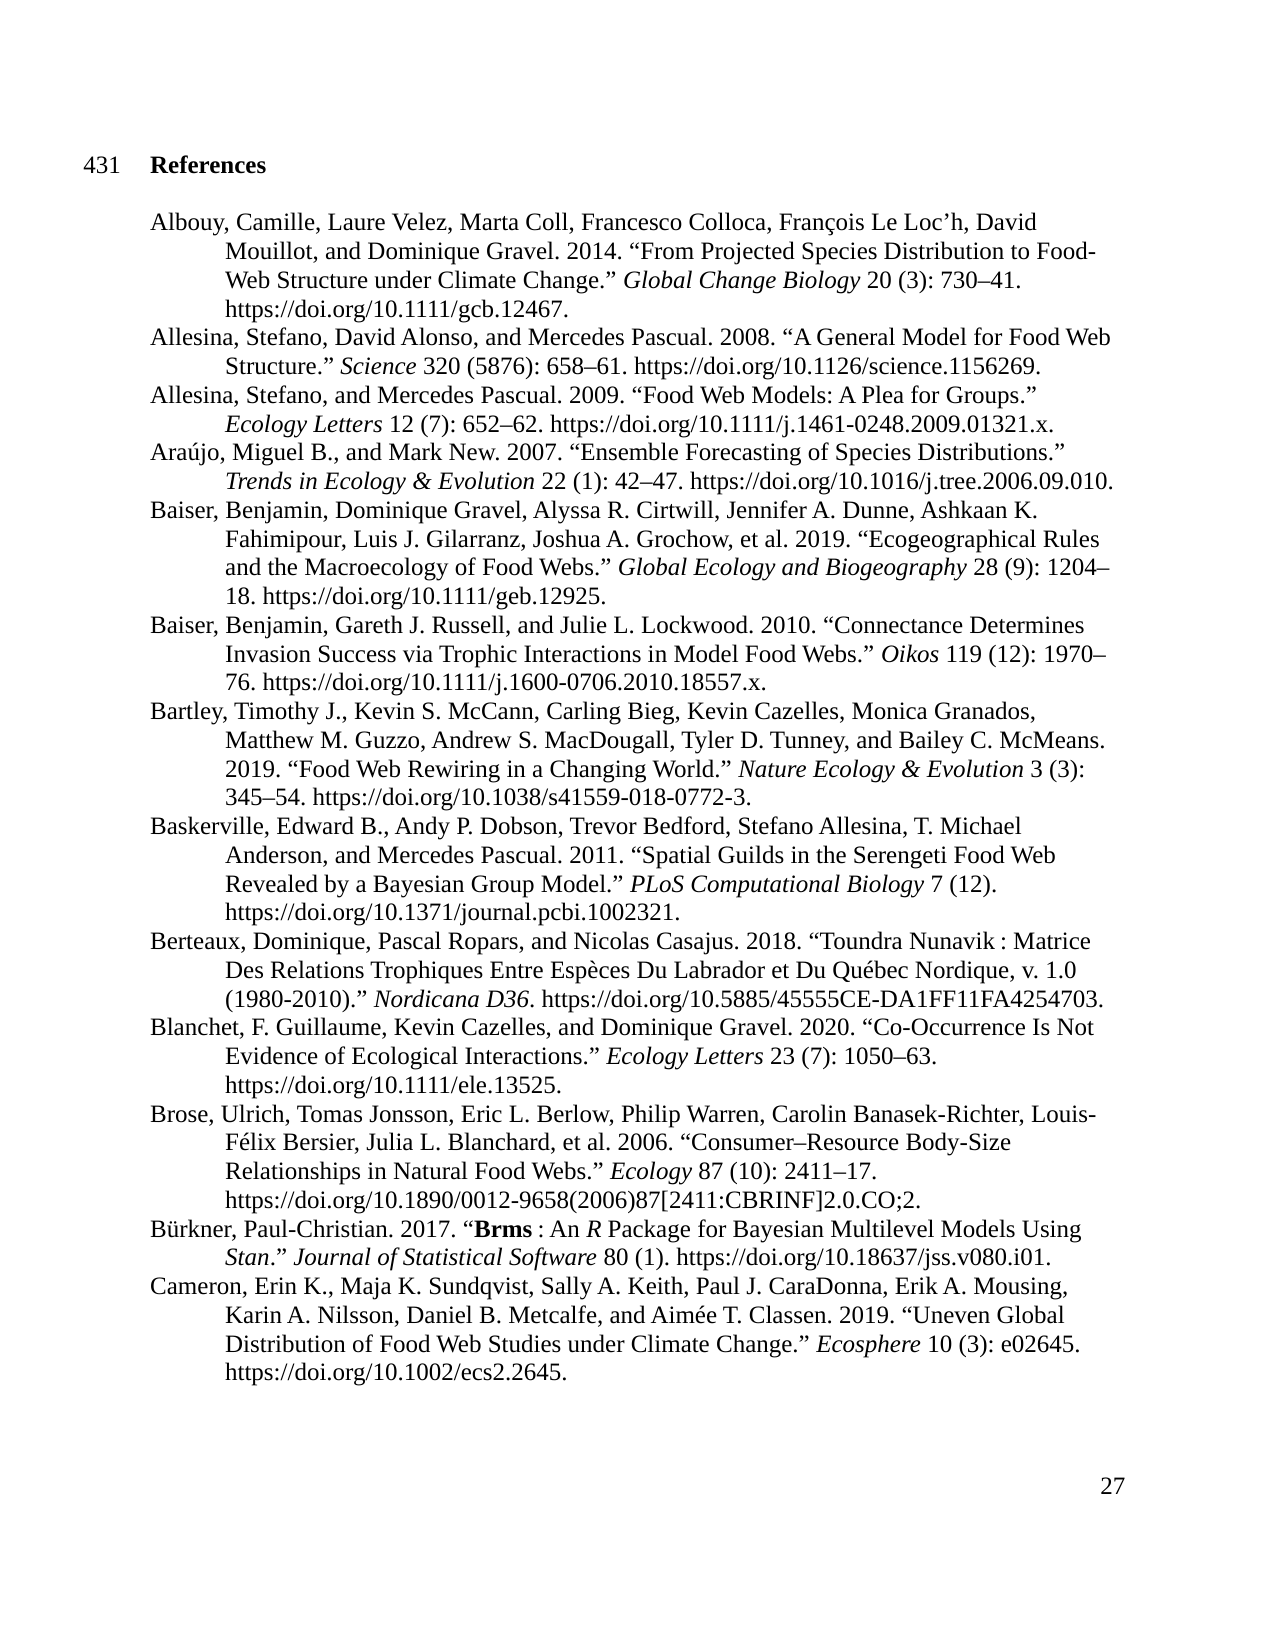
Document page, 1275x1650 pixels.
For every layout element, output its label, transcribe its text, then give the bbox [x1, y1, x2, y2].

text Brose, Ulrich, Tomas Jonsson, Eric L. Berlow, Philip Warren, Carolin Banasek-Richter, Louis-Félix Bersier, Julia L. Blanchard, et al. 2006. “Consumer–Resource Body-Size Relationships in Natural Food Webs.” Ecology 87 (10): 2411–17. https://doi.org/10.1890/0012-9658(2006)87[2411:CBRINF]2.0.CO;2. [150, 1099, 1125, 1214]
text References [150, 150, 1125, 179]
text Baiser, Benjamin, Dominique Gravel, Alyssa R. Cirtwill, Jennifer A. Dunne, Ashkaan K. Fahimipour, Luis J. Gilarranz, Joshua A. Grochow, et al. 2019. “Ecogeographical Rules and the Macroecology of Food Webs.” Global Ecology and Biogeography 28 (9): 1204–18. https://doi.org/10.1111/geb.12925. [150, 495, 1125, 610]
text Cameron, Erin K., Maja K. Sundqvist, Sally A. Keith, Paul J. CaraDonna, Erik A. Mousing, Karin A. Nilsson, Daniel B. Metcalfe, and Aimée T. Classen. 2019. “Uneven Global Distribution of Food Web Studies under Climate Change.” Ecosphere 10 (3): e02645. https://doi.org/10.1002/ecs2.2645. [150, 1271, 1125, 1386]
text Albouy, Camille, Laure Velez, Marta Coll, Francesco Colloca, François Le Loc’h, David Mouillot, and Dominique Gravel. 2014. “From Projected Species Distribution to Food-Web Structure under Climate Change.” Global Change Biology 20 (3): 730–41. https://doi.org/10.1111/gcb.12467. [150, 207, 1125, 322]
text Berteaux, Dominique, Pascal Ropars, and Nicolas Casajus. 2018. “Toundra Nunavik : Matrice Des Relations Trophiques Entre Espèces Du Labrador et Du Québec Nordique, v. 1.0 (1980-2010).” Nordicana D36. https://doi.org/10.5885/45555CE-DA1FF11FA4254703. [150, 926, 1125, 1012]
text Bartley, Timothy J., Kevin S. McCann, Carling Bieg, Kevin Cazelles, Monica Granados, Matthew M. Guzzo, Andrew S. MacDougall, Tyler D. Tunney, and Bailey C. McMeans. 2019. “Food Web Rewiring in a Changing World.” Nature Ecology & Evolution 3 (3): 345–54. https://doi.org/10.1038/s41559-018-0772-3. [150, 696, 1125, 811]
text Allesina, Stefano, and Mercedes Pascual. 2009. “Food Web Models: A Plea for Groups.” Ecology Letters 12 (7): 652–62. https://doi.org/10.1111/j.1461-0248.2009.01321.x. [150, 380, 1125, 437]
text Blanchet, F. Guillaume, Kevin Cazelles, and Dominique Gravel. 2020. “Co-Occurrence Is Not Evidence of Ecological Interactions.” Ecology Letters 23 (7): 1050–63. https://doi.org/10.1111/ele.13525. [150, 1012, 1125, 1099]
text Baskerville, Edward B., Andy P. Dobson, Trevor Bedford, Stefano Allesina, T. Michael Anderson, and Mercedes Pascual. 2011. “Spatial Guilds in the Serengeti Food Web Revealed by a Bayesian Group Model.” PLoS Computational Biology 7 (12). https://doi.org/10.1371/journal.pcbi.1002321. [150, 811, 1125, 926]
text Araújo, Miguel B., and Mark New. 2007. “Ensemble Forecasting of Species Distributions.” Trends in Ecology & Evolution 22 (1): 42–47. https://doi.org/10.1016/j.tree.2006.09.010. [150, 437, 1125, 495]
text Allesina, Stefano, David Alonso, and Mercedes Pascual. 2008. “A General Model for Food Web Structure.” Science 320 (5876): 658–61. https://doi.org/10.1126/science.1156269. [150, 322, 1125, 380]
text Bürkner, Paul-Christian. 2017. “Brms : An R Package for Bayesian Multilevel Models Using Stan.” Journal of Statistical Software 80 (1). https://doi.org/10.18637/jss.v080.i01. [150, 1214, 1125, 1271]
text Baiser, Benjamin, Gareth J. Russell, and Julie L. Lockwood. 2010. “Connectance Determines Invasion Success via Trophic Interactions in Model Food Webs.” Oikos 119 (12): 1970–76. https://doi.org/10.1111/j.1600-0706.2010.18557.x. [150, 610, 1125, 696]
